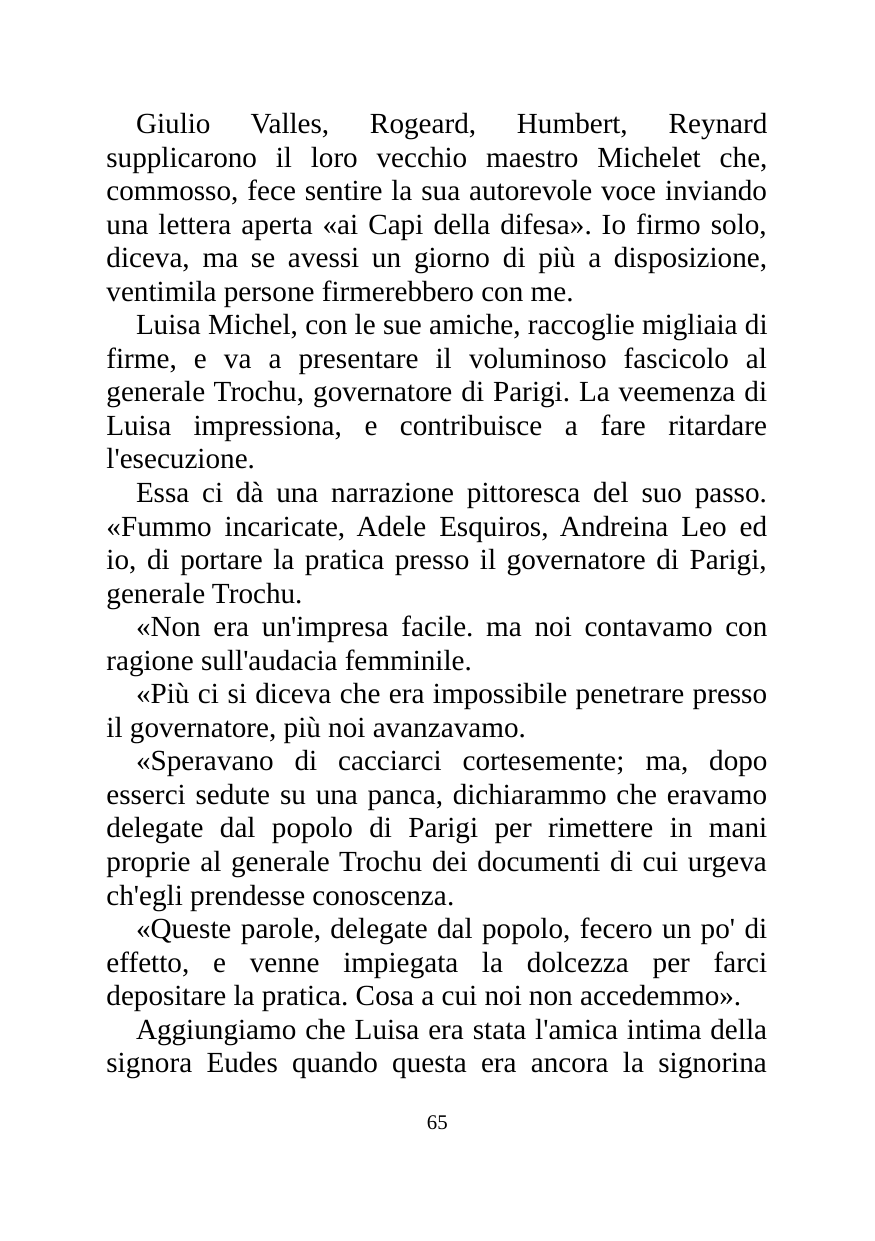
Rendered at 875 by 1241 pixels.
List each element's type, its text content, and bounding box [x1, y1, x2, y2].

text «Più ci si diceva che era impossibile penetrare presso il governatore, più noi avanzavamo. [106, 676, 768, 743]
text Luisa Michel, con le sue amiche, raccoglie migliaia di firme, e va a presentare il voluminoso fascicolo al generale Trochu, governatore di Parigi. La veemenza di Luisa impressiona, e contribuisce a fare ritardare l'esecuzione. [106, 307, 768, 475]
text «Queste parole, delegate dal popolo, fecero un po' di effetto, e venne impiegata la dolcezza per farci depositare la pratica. Cosa a cui noi non accedemmo». [106, 911, 768, 1012]
text Essa ci dà una narrazione pittoresca del suo passo. «Fummo incaricate, Adele Esquiros, Andreina Leo ed io, di portare la pratica presso il governatore di Parigi, generale Trochu. [106, 475, 768, 609]
text Giulio Valles, Rogeard, Humbert, Reynard supplicarono il loro vecchio maestro Michelet che, commosso, fece sentire la sua autorevole voce inviando una lettera aperta «ai Capi della difesa». Io firmo solo, diceva, ma se avessi un giorno di più a disposizione, ventimila persone firmerebbero con me. [106, 106, 768, 307]
text «Non era un'impresa facile. ma noi contavamo con ragione sull'audacia femminile. [106, 609, 768, 676]
text Aggiungiamo che Luisa era stata l'amica intima della signora Eudes quando questa era ancora la signorina [106, 1012, 768, 1079]
text «Speravano di cacciarci cortesemente; ma, dopo esserci sedute su una panca, dichiarammo che eravamo delegate dal popolo di Parigi per rimettere in mani proprie al generale Trochu dei documenti di cui urgeva ch'egli prendesse conoscenza. [106, 743, 768, 911]
